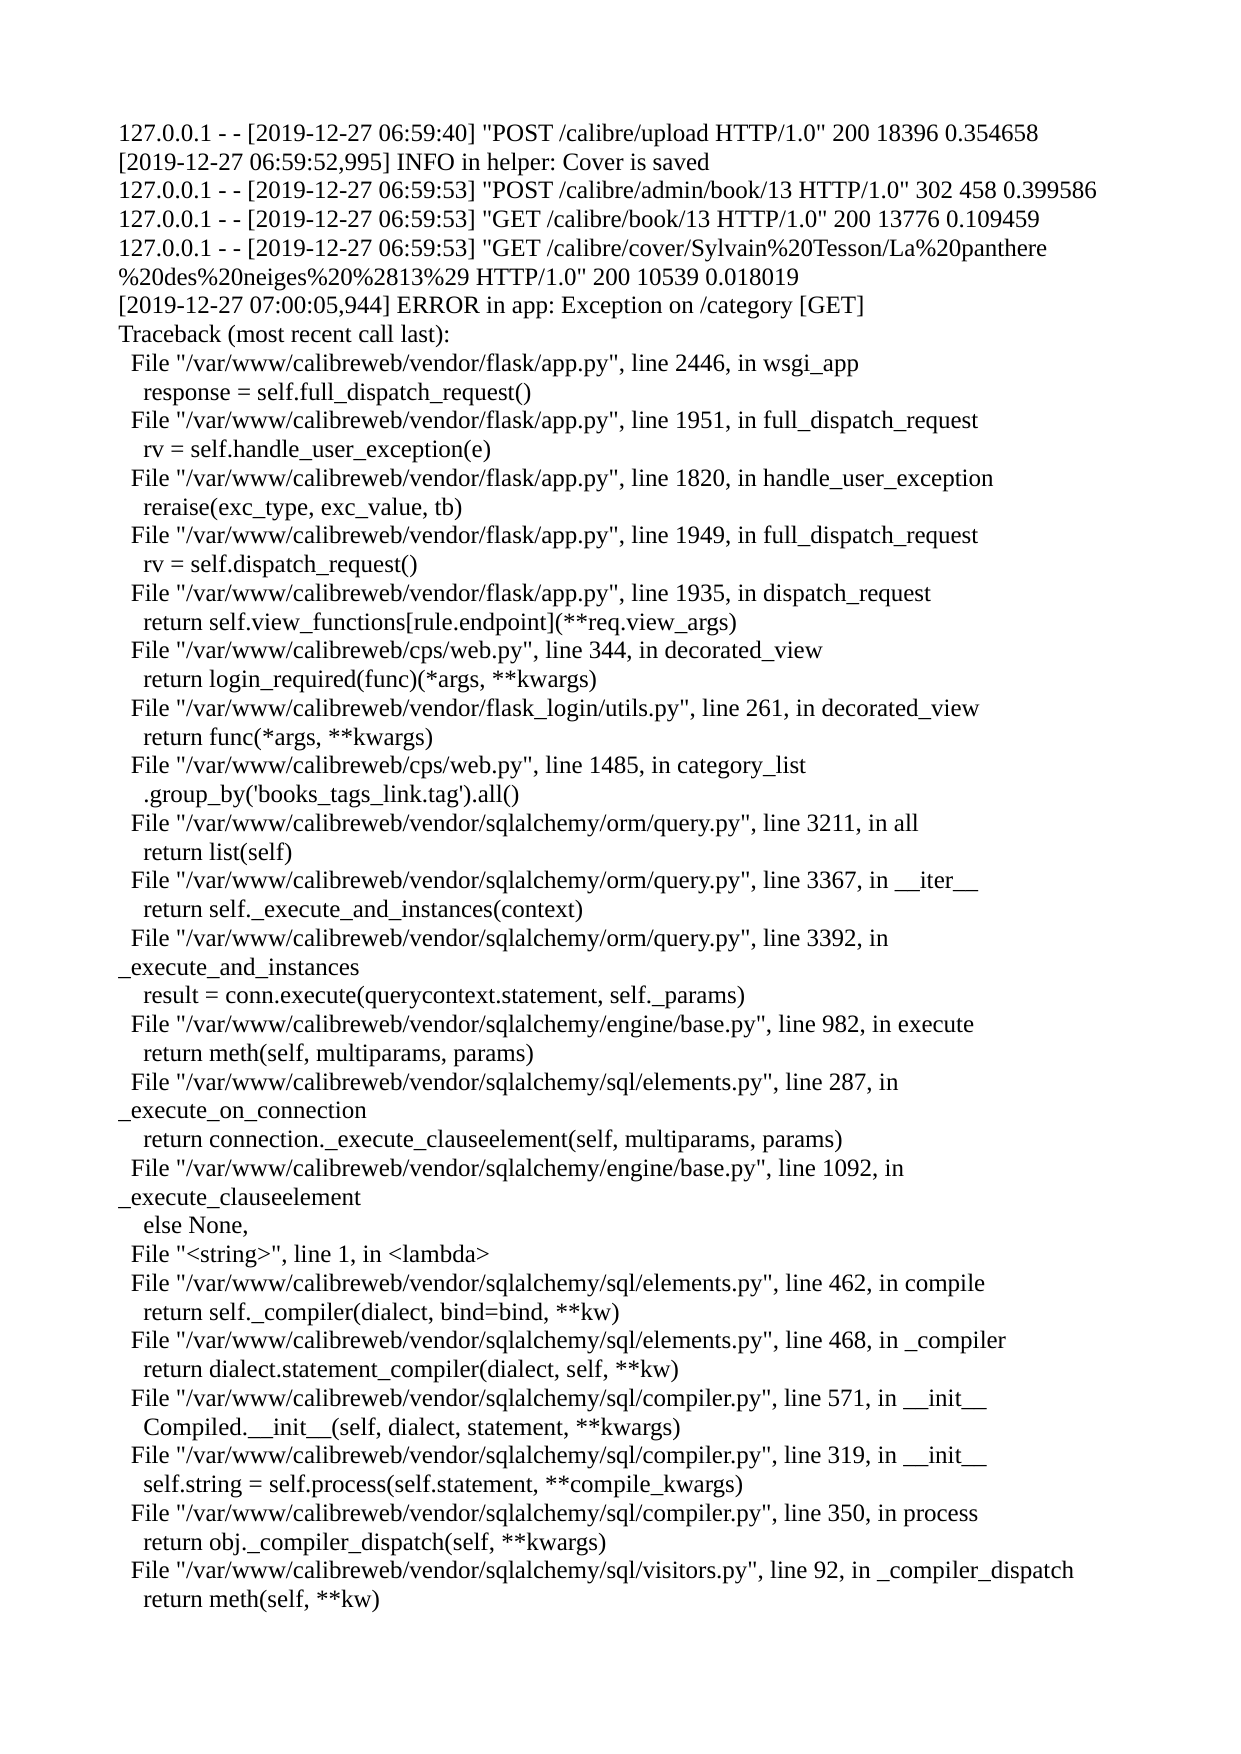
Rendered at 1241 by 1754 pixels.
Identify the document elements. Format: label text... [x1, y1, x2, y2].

text 127.0.0.1 - - [2019-12-27 06:59:40] "POST /calibre/upload HTTP/1.0" 200 18396 0.354658 [2019-12-27 06:59:52,995] INFO in helper: Cover is saved 127.0.0.1 - - [2019-12-27 06:59:53] "POST /calibre/admin/book/13 HTTP/1.0" 302 458 0.399586 127.0.0.1 - - [2019-12-27 06:59:53] "GET /calibre/book/13 HTTP/1.0" 200 13776 0.109459 127.0.0.1 - - [2019-12-27 06:59:53] "GET /calibre/cover/Sylvain%20Tesson/La%20panthere%20des%20neiges%20%2813%29 HTTP/1.0" 200 10539 0.018019 [2019-12-27 07:00:05,944] ERROR in app: Exception on /category [GET] Traceback (most recent call last): File "/var/www/calibreweb/vendor/flask/app.py", line 2446, in wsgi_app response = self.full_dispatch_request() File "/var/www/calibreweb/vendor/flask/app.py", line 1951, in full_dispatch_request rv = self.handle_user_exception(e) File "/var/www/calibreweb/vendor/flask/app.py", line 1820, in handle_user_exception reraise(exc_type, exc_value, tb) File "/var/www/calibreweb/vendor/flask/app.py", line 1949, in full_dispatch_request rv = self.dispatch_request() File "/var/www/calibreweb/vendor/flask/app.py", line 1935, in dispatch_request return self.view_functions[rule.endpoint](**req.view_args) File "/var/www/calibreweb/cps/web.py", line 344, in decorated_view return login_required(func)(*args, **kwargs) File "/var/www/calibreweb/vendor/flask_login/utils.py", line 261, in decorated_view return func(*args, **kwargs) File "/var/www/calibreweb/cps/web.py", line 1485, in category_list .group_by('books_tags_link.tag').all() File "/var/www/calibreweb/vendor/sqlalchemy/orm/query.py", line 3211, in all return list(self) File "/var/www/calibreweb/vendor/sqlalchemy/orm/query.py", line 3367, in __iter__ return self._execute_and_instances(context) File "/var/www/calibreweb/vendor/sqlalchemy/orm/query.py", line 3392, in _execute_and_instances result = conn.execute(querycontext.statement, self._params) File "/var/www/calibreweb/vendor/sqlalchemy/engine/base.py", line 982, in execute return meth(self, multiparams, params) File "/var/www/calibreweb/vendor/sqlalchemy/sql/elements.py", line 287, in _execute_on_connection return connection._execute_clauseelement(self, multiparams, params) File "/var/www/calibreweb/vendor/sqlalchemy/engine/base.py", line 1092, in _execute_clauseelement else None, File "<string>", line 1, in <lambda> File "/var/www/calibreweb/vendor/sqlalchemy/sql/elements.py", line 462, in compile return self._compiler(dialect, bind=bind, **kw) File "/var/www/calibreweb/vendor/sqlalchemy/sql/elements.py", line 468, in _compiler return dialect.statement_compiler(dialect, self, **kw) File "/var/www/calibreweb/vendor/sqlalchemy/sql/compiler.py", line 571, in __init__ Compiled.__init__(self, dialect, statement, **kwargs) File "/var/www/calibreweb/vendor/sqlalchemy/sql/compiler.py", line 319, in __init__ self.string = self.process(self.statement, **compile_kwargs) File "/var/www/calibreweb/vendor/sqlalchemy/sql/compiler.py", line 350, in process return obj._compiler_dispatch(self, **kwargs) File "/var/www/calibreweb/vendor/sqlalchemy/sql/visitors.py", line 92, in _compiler_dispatch return meth(self, **kw) [118, 118, 1122, 1613]
